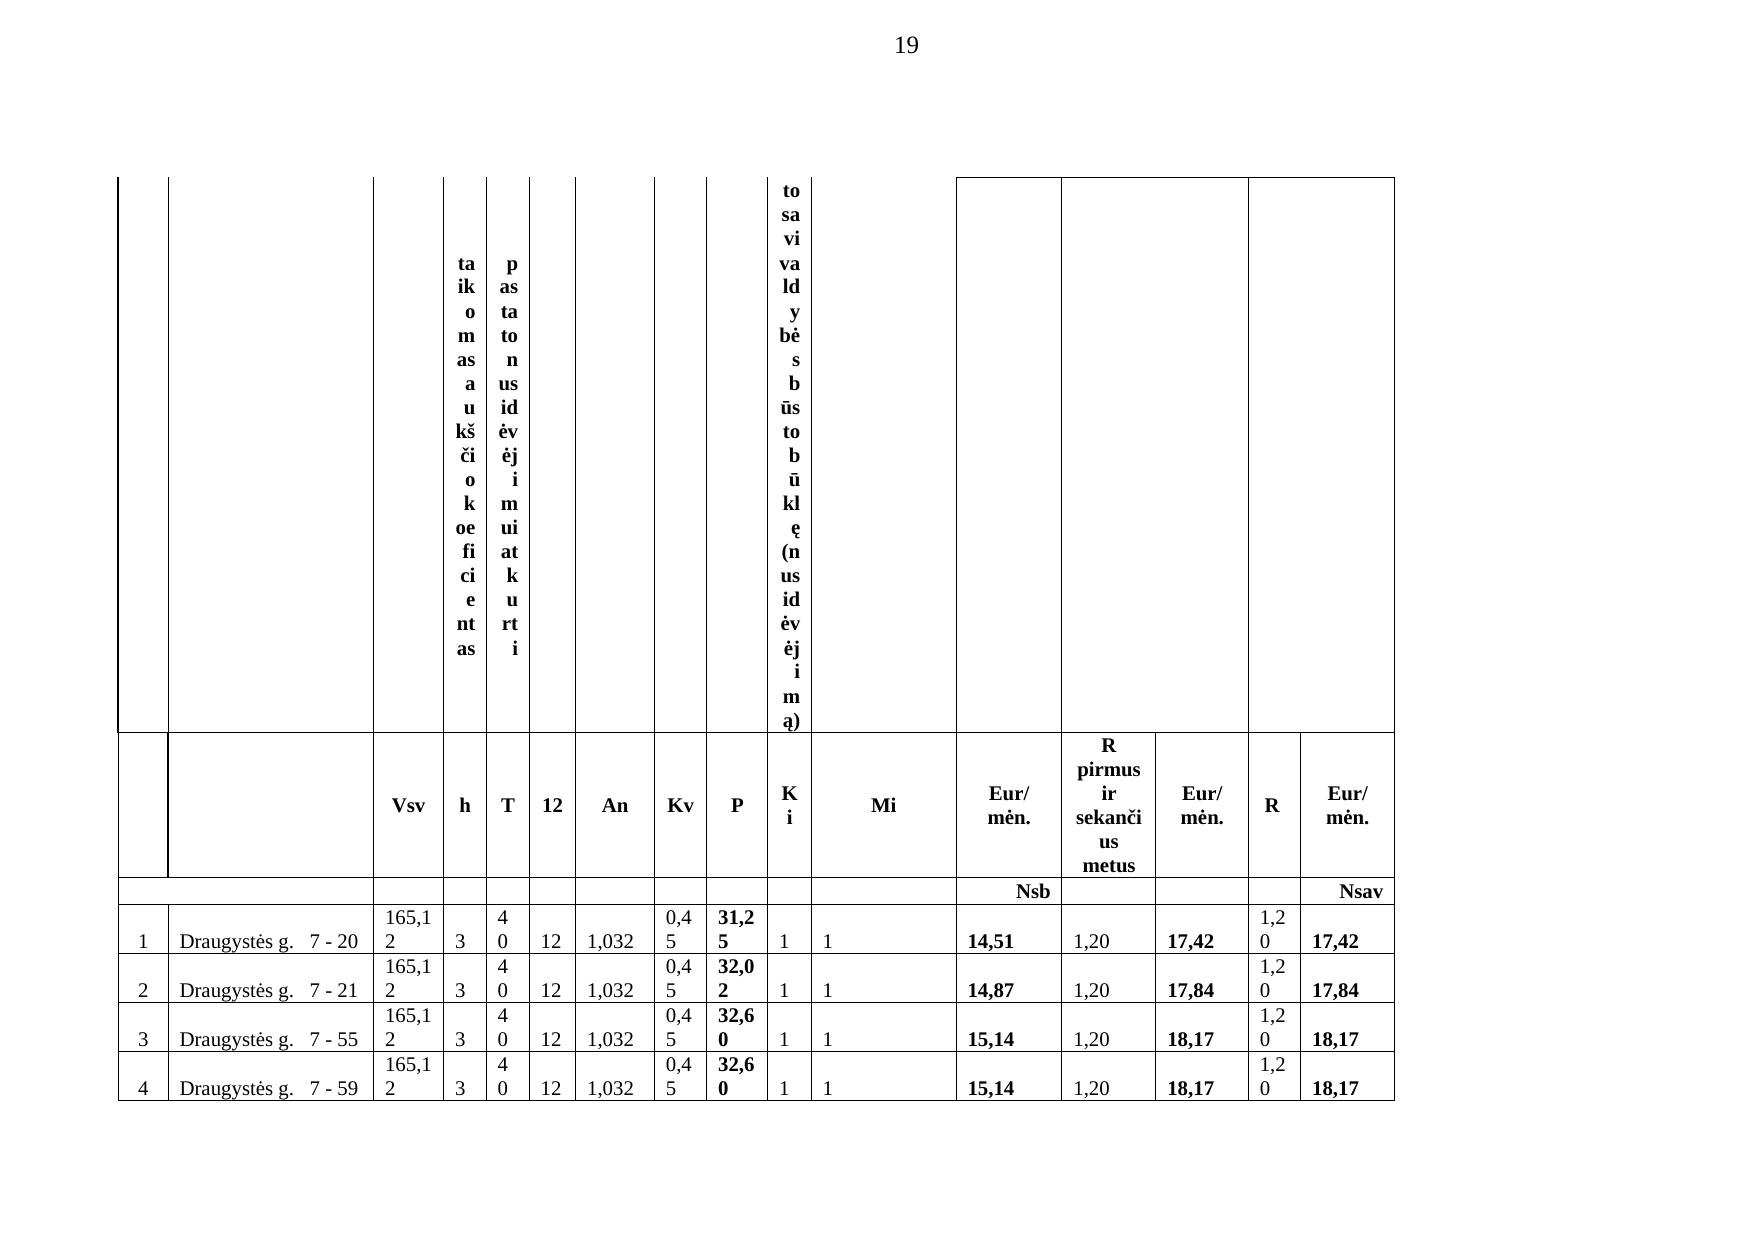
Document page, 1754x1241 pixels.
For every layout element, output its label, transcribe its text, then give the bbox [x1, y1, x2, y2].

table_cell 40 [487, 905, 529, 953]
table_cell 17,42 [1301, 905, 1394, 953]
table_cell 15,14 [957, 1052, 1061, 1100]
table_cell Eur/mėn. [1156, 733, 1248, 877]
table_cell Mi [812, 733, 956, 877]
table_cell 32,60 [707, 1052, 767, 1100]
table_cell 12 [530, 1052, 575, 1100]
table_cell 1 [812, 1003, 956, 1051]
table_cell 3 [444, 905, 486, 953]
table_cell [576, 177, 654, 732]
table_cell 0,45 [655, 905, 706, 953]
table_cell 1 [812, 1052, 956, 1100]
table_cell 1,032 [576, 1003, 654, 1051]
table_cell 4 [119, 1052, 168, 1100]
table_cell 1,20 [1249, 1003, 1300, 1051]
table_cell 1 [768, 1052, 811, 1100]
table_cell 17,42 [1156, 905, 1248, 953]
table_cell An [576, 733, 654, 877]
table_cell 14,51 [957, 905, 1061, 953]
table_cell 1 [119, 905, 168, 953]
table_cell 15,14 [957, 1003, 1061, 1051]
table_cell 12 [530, 1003, 575, 1051]
table_cell [444, 878, 486, 904]
table_cell [169, 733, 373, 877]
table_cell [1156, 878, 1248, 904]
table_cell Vsv [374, 733, 443, 877]
table_cell [168, 878, 373, 904]
table_cell h [444, 733, 486, 877]
table_cell 17,84 [1301, 954, 1394, 1002]
table_cell T [487, 733, 529, 877]
table_cell [768, 878, 811, 904]
table_cell 12 [530, 954, 575, 1002]
table_cell 17,84 [1156, 954, 1248, 1002]
table_cell 14,87 [957, 954, 1061, 1002]
table_cell 165,12 [374, 905, 443, 953]
table_cell to savivaldybės būsto būklę (nusidėvėjimą) [768, 177, 811, 732]
table_cell [812, 878, 956, 904]
table_cell 1,20 [1062, 1003, 1155, 1051]
table_cell Draugystės g. 7 - 55 [169, 1003, 373, 1051]
table_cell 3 [119, 1003, 168, 1051]
table_cell 1 [768, 954, 811, 1002]
table_cell 18,17 [1301, 1003, 1394, 1051]
table_cell [1062, 178, 1248, 732]
table_cell 1,032 [576, 905, 654, 953]
table_cell 165,12 [374, 1052, 443, 1100]
table_cell 31,25 [707, 905, 767, 953]
table_cell Eur/mėn. [957, 733, 1061, 877]
table_cell 32,02 [707, 954, 767, 1002]
table_cell [957, 178, 1061, 732]
table_cell [530, 177, 575, 732]
table_cell 165,12 [374, 954, 443, 1002]
table_cell [812, 177, 956, 732]
table_cell Eur/mėn. [1301, 733, 1394, 877]
table_cell [1249, 878, 1300, 904]
table_cell 12 [530, 905, 575, 953]
table_cell [119, 177, 168, 732]
table_cell [1249, 178, 1394, 732]
table_cell 3 [444, 1003, 486, 1051]
table_cell 1,032 [576, 1052, 654, 1100]
table_cell 1,032 [576, 954, 654, 1002]
table_cell [119, 733, 167, 877]
table_cell 40 [487, 1003, 529, 1051]
table_cell 40 [487, 1052, 529, 1100]
table_cell 18,17 [1301, 1052, 1394, 1100]
table_cell [374, 177, 443, 732]
table_cell 1,20 [1062, 954, 1155, 1002]
table_cell P [707, 733, 767, 877]
table_cell 18,17 [1156, 1052, 1248, 1100]
table_cell R pirmus ir sekančius metus [1062, 733, 1155, 877]
table_cell taikomas aukščio koeficientas [444, 177, 486, 732]
table_cell 32,60 [707, 1003, 767, 1051]
table_cell Nsav [1301, 878, 1394, 904]
table_cell [119, 878, 168, 904]
table_cell 2 [119, 954, 168, 1002]
table_cell pastato nusidėvėjimui atkurti [487, 177, 529, 732]
table_cell 3 [444, 1052, 486, 1100]
table_cell [487, 878, 529, 904]
table_cell [1062, 878, 1155, 904]
table_cell 12 [530, 733, 575, 877]
table_cell 1,20 [1249, 954, 1300, 1002]
table_cell [169, 177, 373, 732]
table_cell Nsb [957, 878, 1061, 904]
table_cell 1 [812, 905, 956, 953]
table_cell 3 [444, 954, 486, 1002]
table_cell 1 [768, 905, 811, 953]
table_cell 165,12 [374, 1003, 443, 1051]
table_cell [530, 878, 575, 904]
table_cell [374, 878, 443, 904]
table_cell 0,45 [655, 1052, 706, 1100]
table_cell [707, 177, 767, 732]
table_cell 1 [812, 954, 956, 1002]
table_cell 0,45 [655, 954, 706, 1002]
table_cell [576, 878, 654, 904]
table_cell Draugystės g. 7 - 20 [169, 905, 373, 953]
table_cell Draugystės g. 7 - 59 [169, 1052, 373, 1100]
table_cell 40 [487, 954, 529, 1002]
table_cell 1,20 [1249, 905, 1300, 953]
table_cell [707, 878, 767, 904]
table_cell 1 [768, 1003, 811, 1051]
table_cell Kv [655, 733, 706, 877]
table_cell 0,45 [655, 1003, 706, 1051]
table_cell 18,17 [1156, 1003, 1248, 1051]
table_cell 1,20 [1062, 1052, 1155, 1100]
table_cell [655, 878, 706, 904]
table_cell R [1249, 733, 1300, 877]
table_cell 1,20 [1249, 1052, 1300, 1100]
table_cell Draugystės g. 7 - 21 [169, 954, 373, 1002]
table_cell [655, 177, 706, 732]
table_cell Ki [768, 733, 811, 877]
table_cell 1,20 [1062, 905, 1155, 953]
